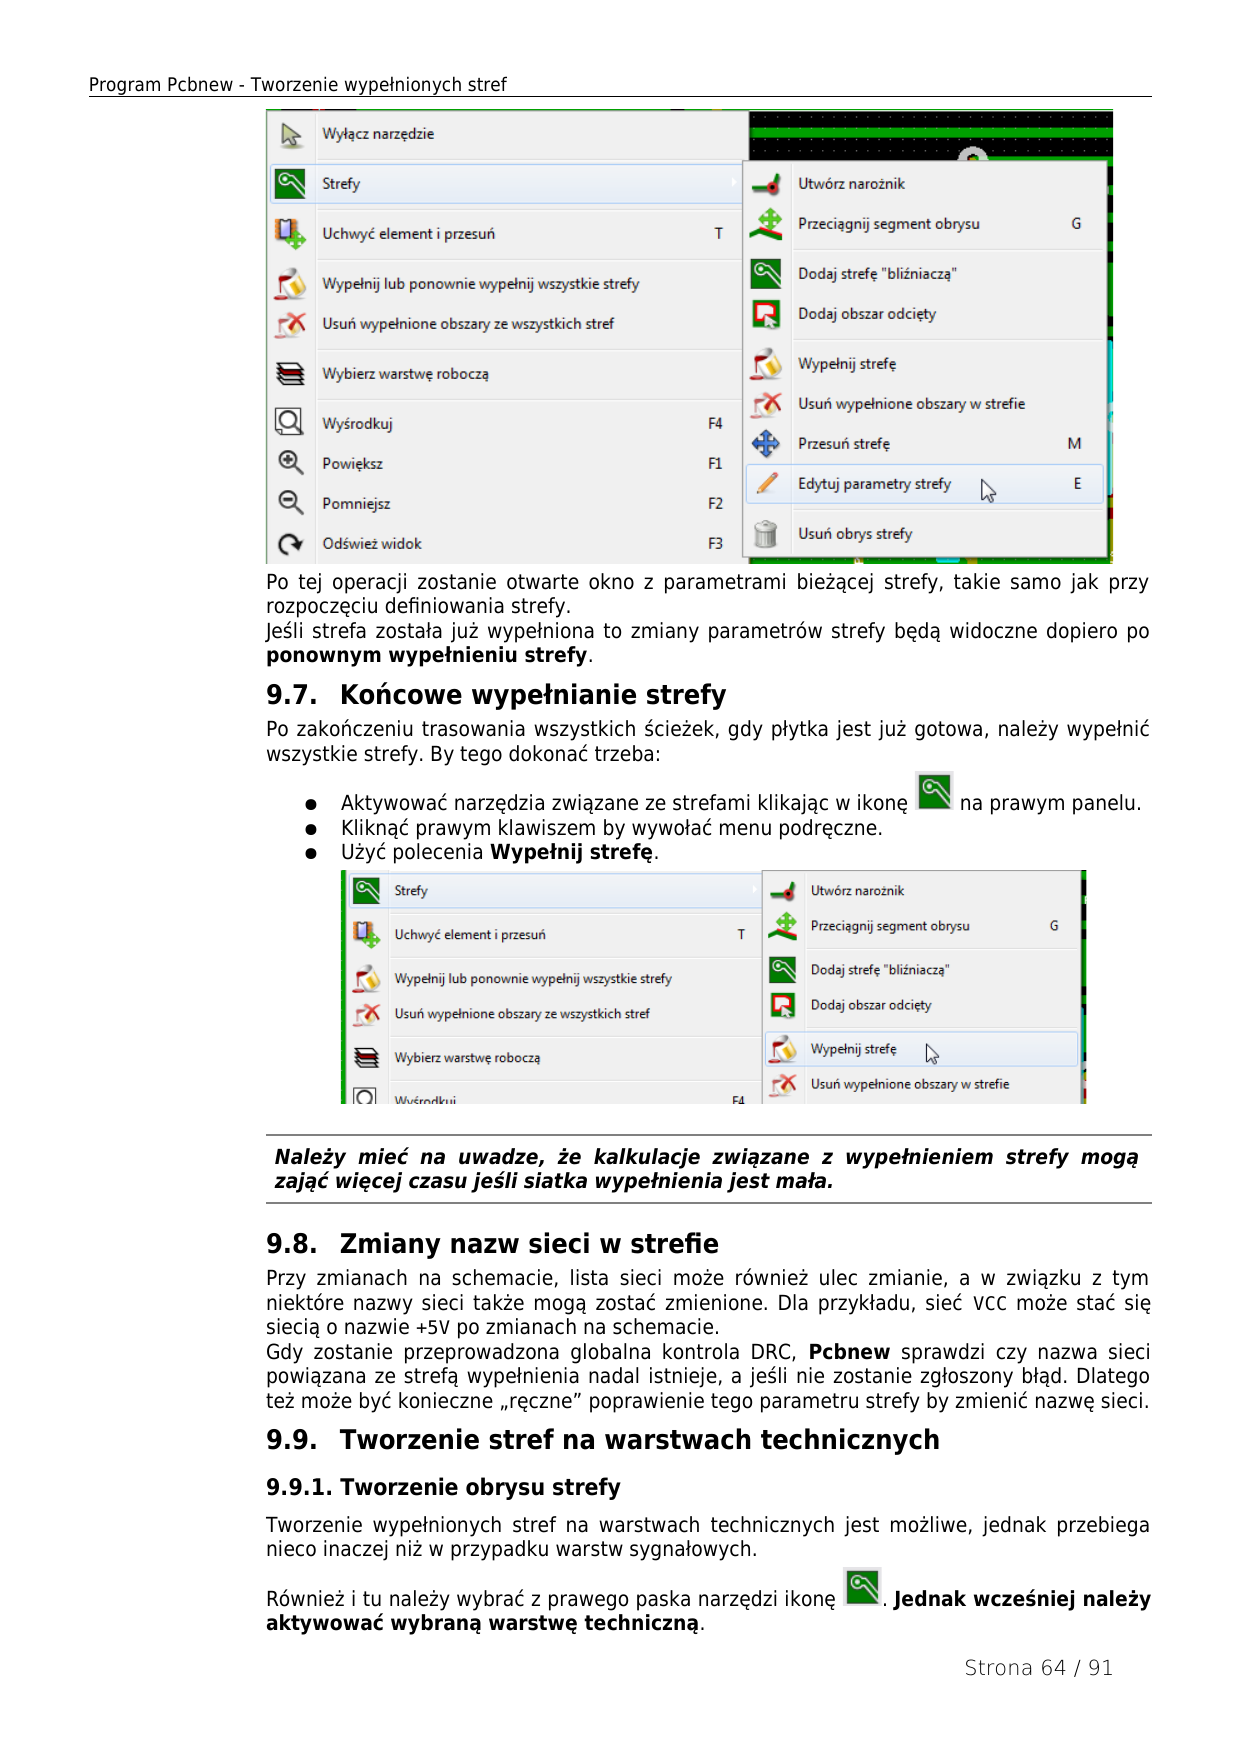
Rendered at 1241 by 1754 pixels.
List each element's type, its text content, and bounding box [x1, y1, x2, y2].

list Aktywować narzędzia związane ze strefami klikając w ikonę na prawym panelu. [303, 766, 1152, 816]
subtitle Końcowe wypełnianie strefy [266, 679, 1152, 711]
text Po tej operacji zostanie otwarte okno z parametrami bieżącej strefy, takie samo jak przy rozpoczęciu definiowania strefy. [266, 570, 1152, 619]
text Gdy zostanie przeprowadzona globalna kontrola DRC, Pcbnew sprawdzi czy nazwa sieci powiązana ze strefą wypełnienia nadal istnieje, a jeśli nie zostanie zgłoszony błąd. Dlatego też może być konieczne „ręczne” poprawienie tego parametru strefy by zmienić nazwę sieci. [266, 1339, 1152, 1413]
list Użyć polecenia Wypełnij strefę. [303, 840, 1152, 864]
text Przy zmianach na schemacie, lista sieci może również ulec zmianie, a w związku z tym niektóre nazwy sieci także mogą zostać zmienione. Dla przykładu, sieć VCC może stać się siecią o nazwie +5V po zmianach na schemacie. [266, 1266, 1152, 1339]
text Po zakończeniu trasowania wszystkich ścieżek, gdy płytka jest już gotowa, należy wypełnić wszystkie strefy. By tego dokonać trzeba: [266, 717, 1152, 766]
text Należy mieć na uwadze, że kalkulacje związane z wypełnieniem strefy mogą zająć więcej czasu jeśli siatka wypełnienia jest mała. [266, 1136, 1152, 1202]
text Tworzenie wypełnionych stref na warstwach technicznych jest możliwe, jednak przebiega nieco inaczej niż w przypadku warstw sygnałowych. [266, 1513, 1152, 1562]
text Również i tu należy wybrać z prawego paska narzędzi ikonę . Jednak wcześniej należy aktywować wybraną warstwę techniczną. [266, 1562, 1152, 1636]
subtitle Tworzenie obrysu strefy [266, 1474, 1152, 1501]
picture [265, 109, 1114, 564]
picture [340, 870, 1087, 1104]
text Jeśli strefa została już wypełniona to zmiany parametrów strefy będą widoczne dopiero po ponownym wypełnieniu strefy. [266, 619, 1152, 668]
list Kliknąć prawym klawiszem by wywołać menu podręczne. [303, 816, 1152, 840]
subtitle Tworzenie stref na warstwach technicznych [266, 1425, 1152, 1456]
subtitle Zmiany nazw sieci w strefie [266, 1229, 1152, 1260]
